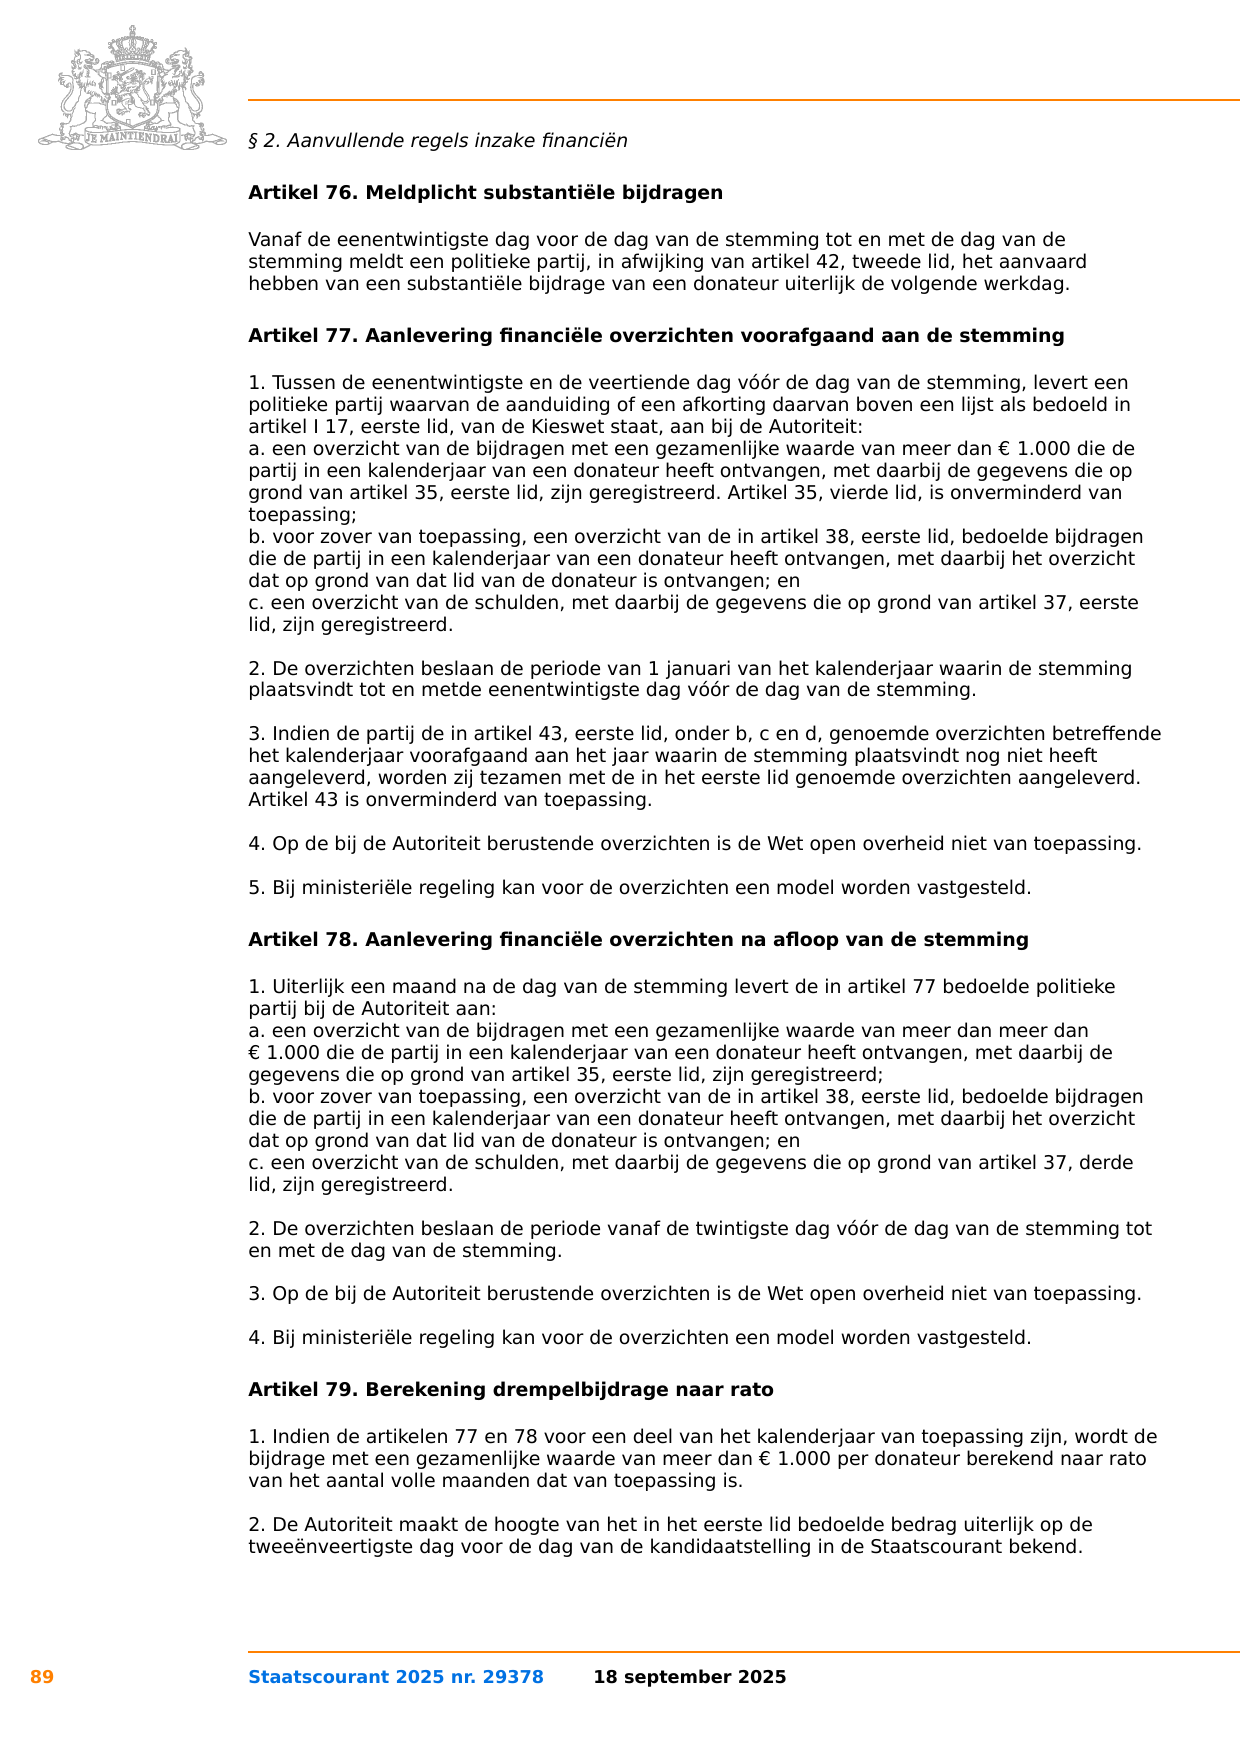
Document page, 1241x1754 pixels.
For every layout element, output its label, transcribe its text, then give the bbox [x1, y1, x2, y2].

text 4. Bij ministeriële regeling kan voor de overzichten een model worden vastgesteld. [248, 1327, 1163, 1349]
text 1. Tussen de eenentwintigste en de veertiende dag vóór de dag van de stemming, levert een politieke partij waarvan de aanduiding of een afkorting daarvan boven een lijst als bedoeld in artikel I 17, eerste lid, van de Kieswet staat, aan bij de Autoriteit: [248, 372, 1163, 438]
subtitle § 2. Aanvullende regels inzake financiën [248, 130, 1163, 152]
subtitle Artikel 79. Berekening drempelbijdrage naar rato [248, 1379, 1163, 1401]
text 3. Indien de partij de in artikel 43, eerste lid, onder b, c en d, genoemde overzichten betreffende het kalenderjaar voorafgaand aan het jaar waarin de stemming plaatsvindt nog niet heeft aangeleverd, worden zij tezamen met de in het eerste lid genoemde overzichten aangeleverd. Artikel 43 is onverminderd van toepassing. [248, 723, 1163, 811]
text 2. De overzichten beslaan de periode vanaf de twintigste dag vóór de dag van de stemming tot en met de dag van de stemming. [248, 1217, 1163, 1261]
text 3. Op de bij de Autoriteit berustende overzichten is de Wet open overheid niet van toepassing. [248, 1283, 1163, 1305]
text 5. Bij ministeriële regeling kan voor de overzichten een model worden vastgesteld. [248, 877, 1163, 899]
text 1. Indien de artikelen 77 en 78 voor een deel van het kalenderjaar van toepassing zijn, wordt de bijdrage met een gezamenlijke waarde van meer dan € 1.000 per donateur berekend naar rato van het aantal volle maanden dat van toepassing is. [248, 1426, 1163, 1492]
text a. een overzicht van de bijdragen met een gezamenlijke waarde van meer dan meer dan € 1.000 die de partij in een kalenderjaar van een donateur heeft ontvangen, met daarbij de gegevens die op grond van artikel 35, eerste lid, zijn geregistreerd; [248, 1020, 1163, 1086]
text 4. Op de bij de Autoriteit berustende overzichten is de Wet open overheid niet van toepassing. [248, 833, 1163, 855]
text 1. Uiterlijk een maand na de dag van de stemming levert de in artikel 77 bedoelde politieke partij bij de Autoriteit aan: [248, 976, 1163, 1020]
subtitle Artikel 76. Meldplicht substantiële bijdragen [248, 182, 1163, 204]
text 2. De Autoriteit maakt de hoogte van het in het eerste lid bedoelde bedrag uiterlijk op de tweeënveertigste dag voor de dag van de kandidaatstelling in de Staatscourant bekend. [248, 1514, 1163, 1558]
subtitle Artikel 78. Aanlevering financiële overzichten na afloop van de stemming [248, 929, 1163, 951]
picture [38, 25, 227, 150]
text c. een overzicht van de schulden, met daarbij de gegevens die op grond van artikel 37, eerste lid, zijn geregistreerd. [248, 592, 1163, 636]
text b. voor zover van toepassing, een overzicht van de in artikel 38, eerste lid, bedoelde bijdragen die de partij in een kalenderjaar van een donateur heeft ontvangen, met daarbij het overzicht dat op grond van dat lid van de donateur is ontvangen; en [248, 1086, 1163, 1152]
text a. een overzicht van de bijdragen met een gezamenlijke waarde van meer dan € 1.000 die de partij in een kalenderjaar van een donateur heeft ontvangen, met daarbij de gegevens die op grond van artikel 35, eerste lid, zijn geregistreerd. Artikel 35, vierde lid, is onverminderd van toepassing; [248, 438, 1163, 526]
text b. voor zover van toepassing, een overzicht van de in artikel 38, eerste lid, bedoelde bijdragen die de partij in een kalenderjaar van een donateur heeft ontvangen, met daarbij het overzicht dat op grond van dat lid van de donateur is ontvangen; en [248, 526, 1163, 592]
text 2. De overzichten beslaan de periode van 1 januari van het kalenderjaar waarin de stemming plaatsvindt tot en metde eenentwintigste dag vóór de dag van de stemming. [248, 657, 1163, 701]
text c. een overzicht van de schulden, met daarbij de gegevens die op grond van artikel 37, derde lid, zijn geregistreerd. [248, 1152, 1163, 1196]
text Vanaf de eenentwintigste dag voor de dag van de stemming tot en met de dag van de stemming meldt een politieke partij, in afwijking van artikel 42, tweede lid, het aanvaard hebben van een substantiële bijdrage van een donateur uiterlijk de volgende werkdag. [248, 229, 1163, 295]
subtitle Artikel 77. Aanlevering financiële overzichten voorafgaand aan de stemming [248, 325, 1163, 347]
